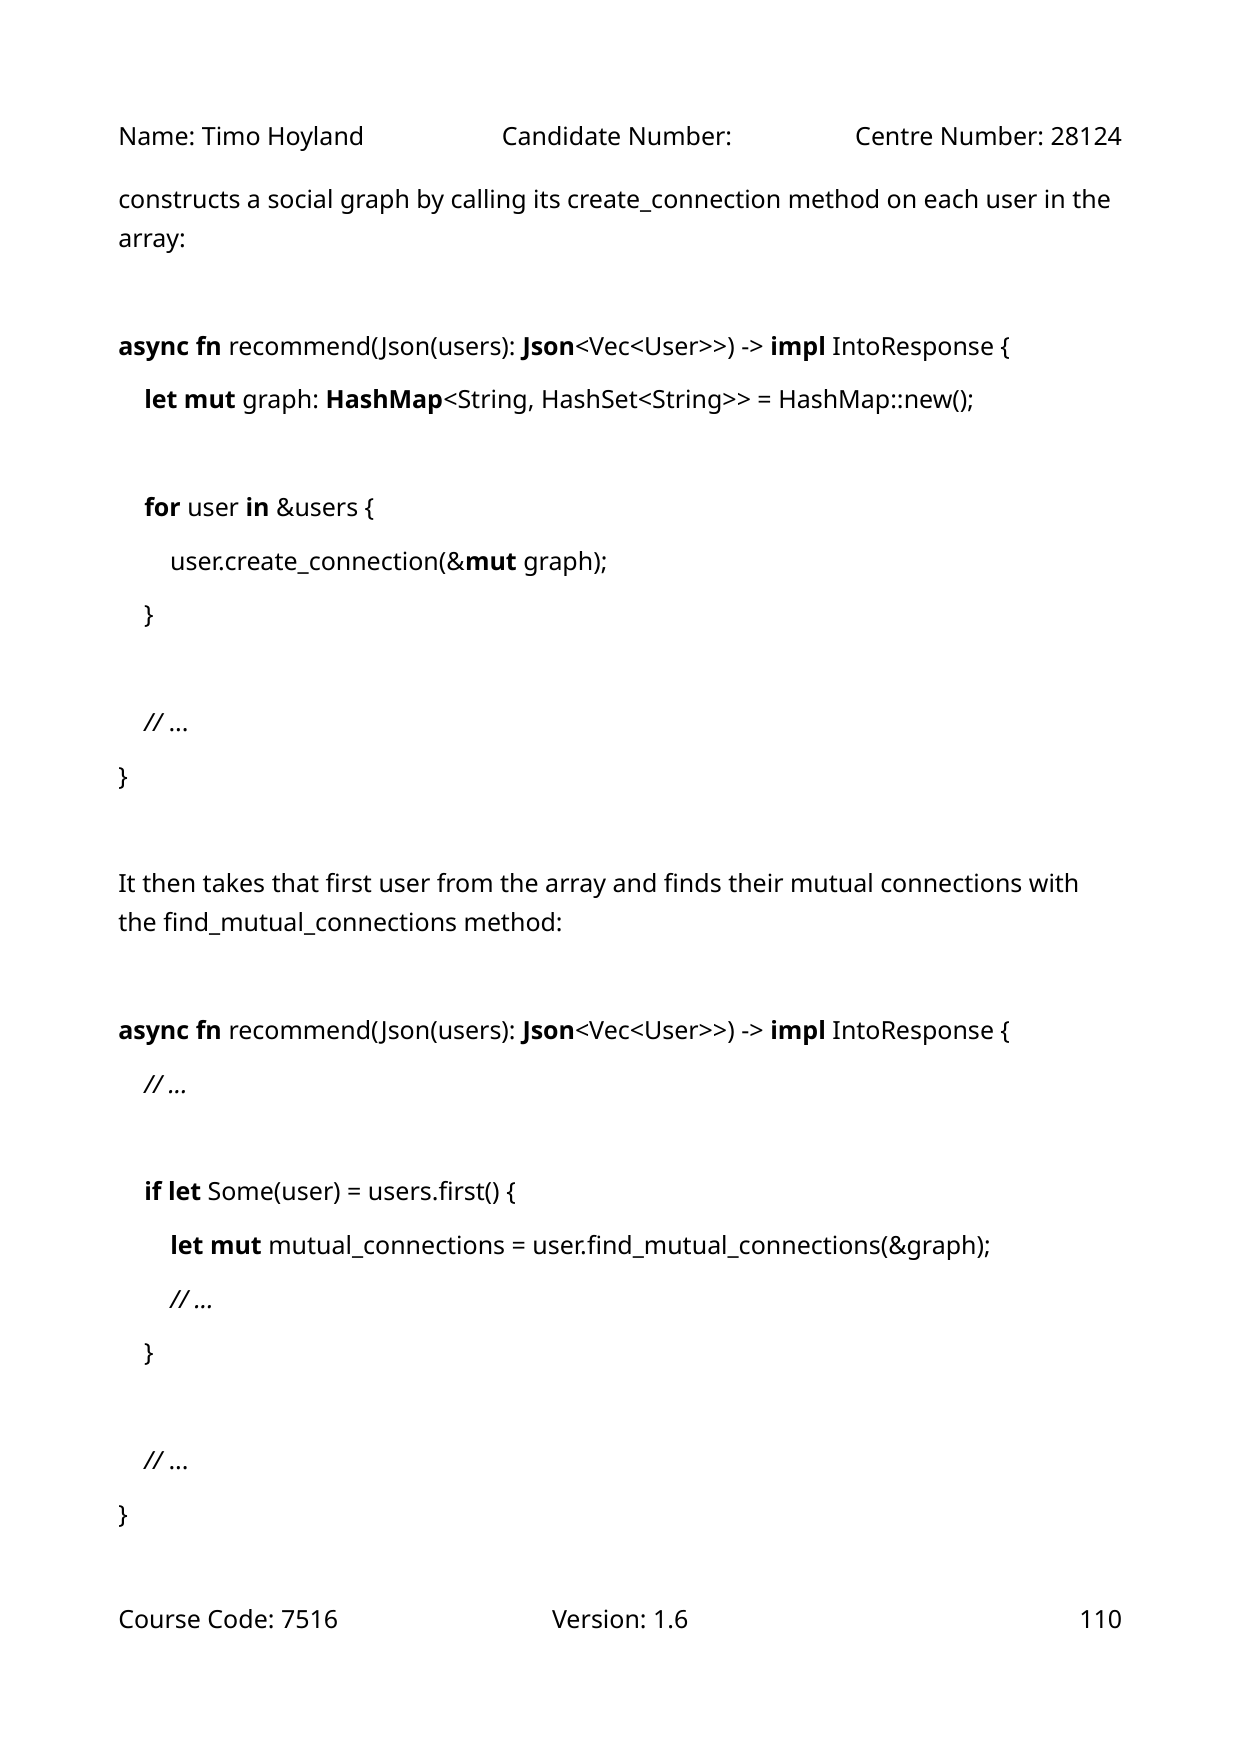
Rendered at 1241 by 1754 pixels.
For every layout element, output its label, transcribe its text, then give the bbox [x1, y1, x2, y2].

text } [118, 1335, 1122, 1369]
text constructs a social graph by calling its create_connection method on each user in the array: [118, 182, 1122, 255]
text user.create_connection(&mut graph); [118, 543, 1122, 577]
text for user in &users { [118, 489, 1122, 524]
text // ... [118, 704, 1122, 739]
text } [118, 597, 1122, 631]
text It then takes that first user from the array and finds their mutual connections with the find_mutual_connections method: [118, 866, 1122, 939]
text // ... [118, 1442, 1122, 1477]
text if let Some(user) = users.first() { [118, 1174, 1122, 1208]
text } [118, 1496, 1122, 1530]
text let mut mutual_connections = user.find_mutual_connections(&graph); [118, 1227, 1122, 1262]
text let mut graph: HashMap<String, HashSet<String>> = HashMap::new(); [118, 382, 1122, 416]
text async fn recommend(Json(users): Json<Vec<User>>) -> impl IntoResponse { [118, 1012, 1122, 1047]
text // ... [118, 1281, 1122, 1315]
text } [118, 758, 1122, 792]
text // ... [118, 1066, 1122, 1100]
text async fn recommend(Json(users): Json<Vec<User>>) -> impl IntoResponse { [118, 328, 1122, 362]
